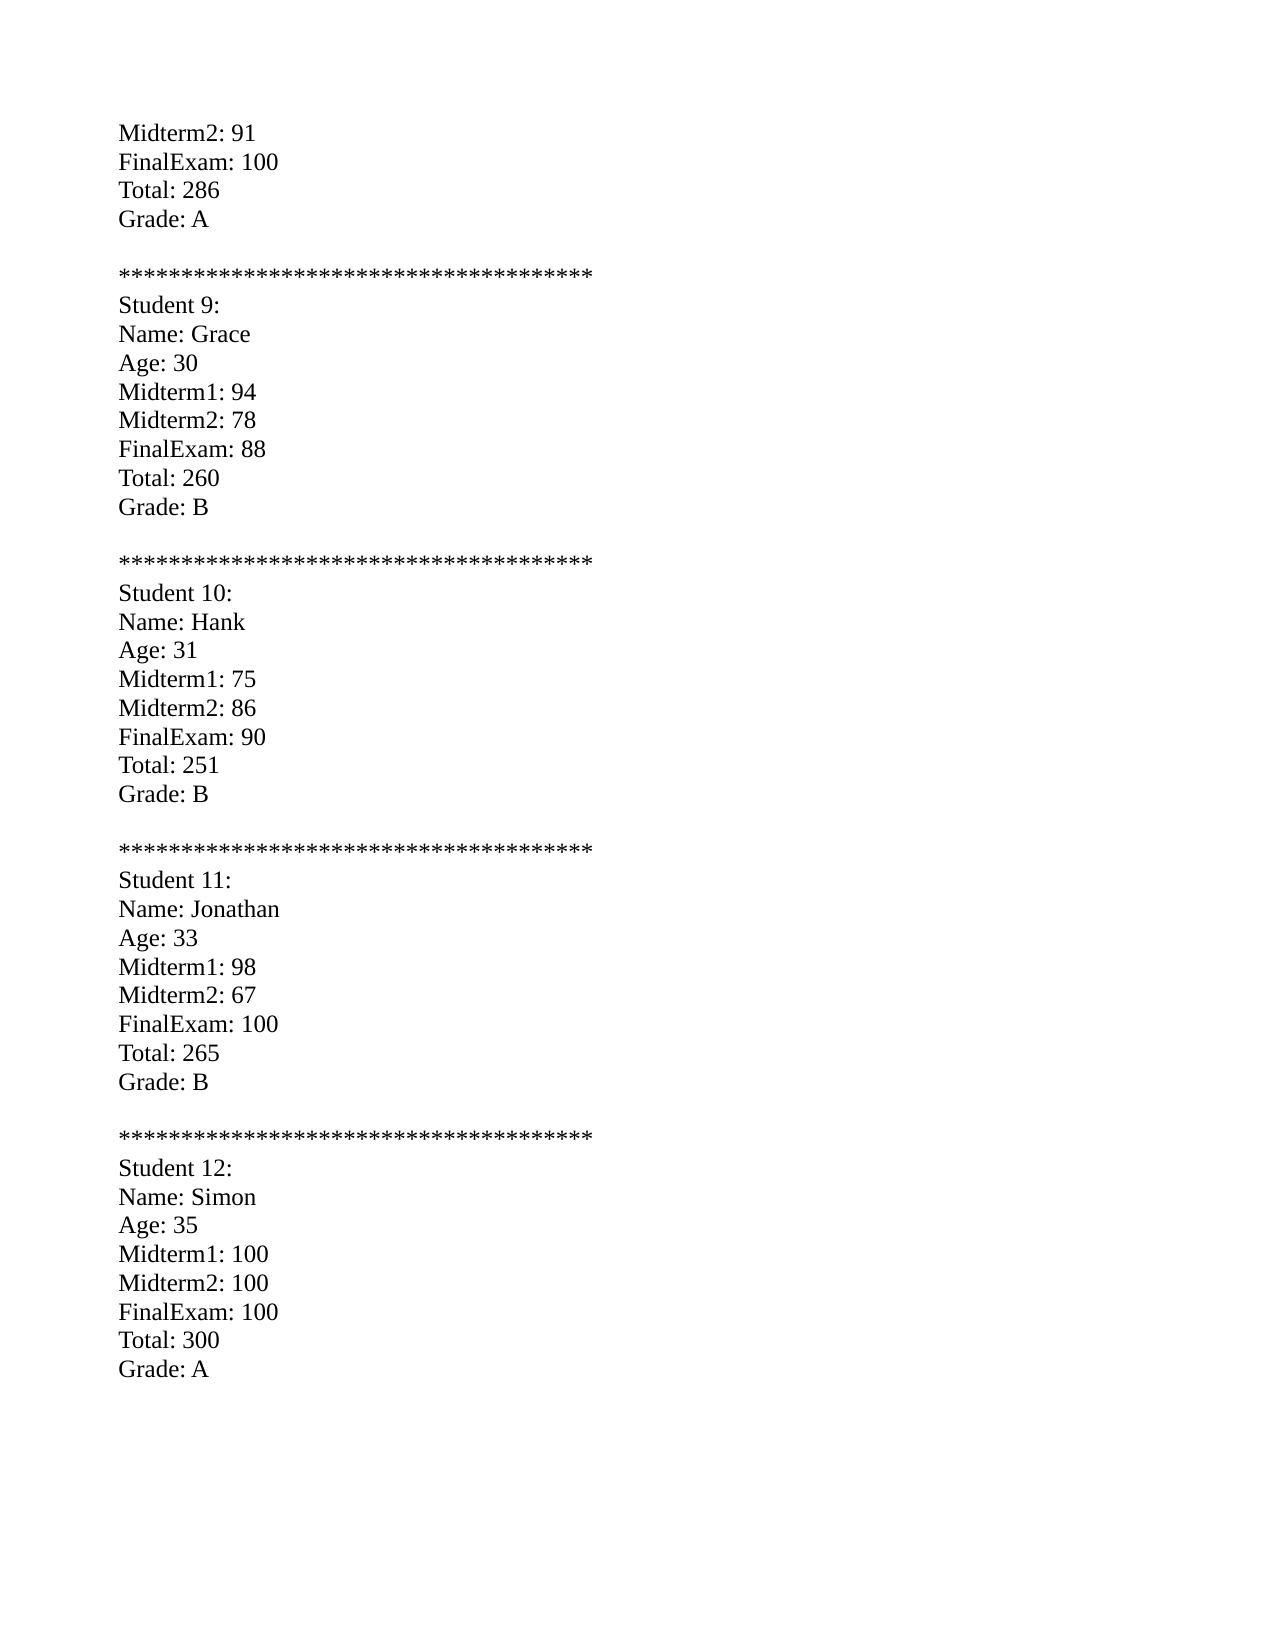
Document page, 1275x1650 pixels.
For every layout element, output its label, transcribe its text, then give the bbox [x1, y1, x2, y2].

text Midterm1: 75 [118, 664, 1157, 693]
text Name: Grace [118, 319, 1157, 348]
text FinalExam: 88 [118, 434, 1157, 463]
text Grade: A [118, 204, 1157, 233]
text FinalExam: 100 [118, 147, 1157, 176]
text FinalExam: 90 [118, 722, 1157, 751]
text Total: 286 [118, 176, 1157, 204]
text Midterm2: 67 [118, 981, 1157, 1009]
text Age: 30 [118, 348, 1157, 377]
text Age: 31 [118, 636, 1157, 664]
text Total: 300 [118, 1326, 1157, 1354]
text FinalExam: 100 [118, 1009, 1157, 1038]
text Student 11: [118, 866, 1157, 894]
text Grade: B [118, 492, 1157, 521]
text Midterm1: 100 [118, 1239, 1157, 1268]
text Name: Jonathan [118, 894, 1157, 923]
text Grade: B [118, 779, 1157, 808]
text FinalExam: 100 [118, 1297, 1157, 1326]
text Midterm2: 100 [118, 1268, 1157, 1297]
text Student 9: [118, 291, 1157, 319]
text Student 12: [118, 1153, 1157, 1182]
text Midterm2: 91 [118, 118, 1157, 147]
text Grade: A [118, 1354, 1157, 1383]
text Student 10: [118, 578, 1157, 607]
text ************************************** [118, 837, 1157, 866]
text ************************************** [118, 549, 1157, 578]
text Total: 260 [118, 463, 1157, 492]
text Name: Hank [118, 607, 1157, 636]
text Age: 33 [118, 923, 1157, 952]
text Midterm2: 78 [118, 406, 1157, 434]
text Midterm1: 98 [118, 952, 1157, 981]
text Midterm2: 86 [118, 693, 1157, 722]
text Total: 251 [118, 751, 1157, 779]
text ************************************** [118, 1124, 1157, 1153]
text Total: 265 [118, 1038, 1157, 1067]
text Grade: B [118, 1067, 1157, 1096]
text ************************************** [118, 262, 1157, 291]
text Midterm1: 94 [118, 377, 1157, 406]
text Name: Simon [118, 1182, 1157, 1211]
text Age: 35 [118, 1211, 1157, 1239]
